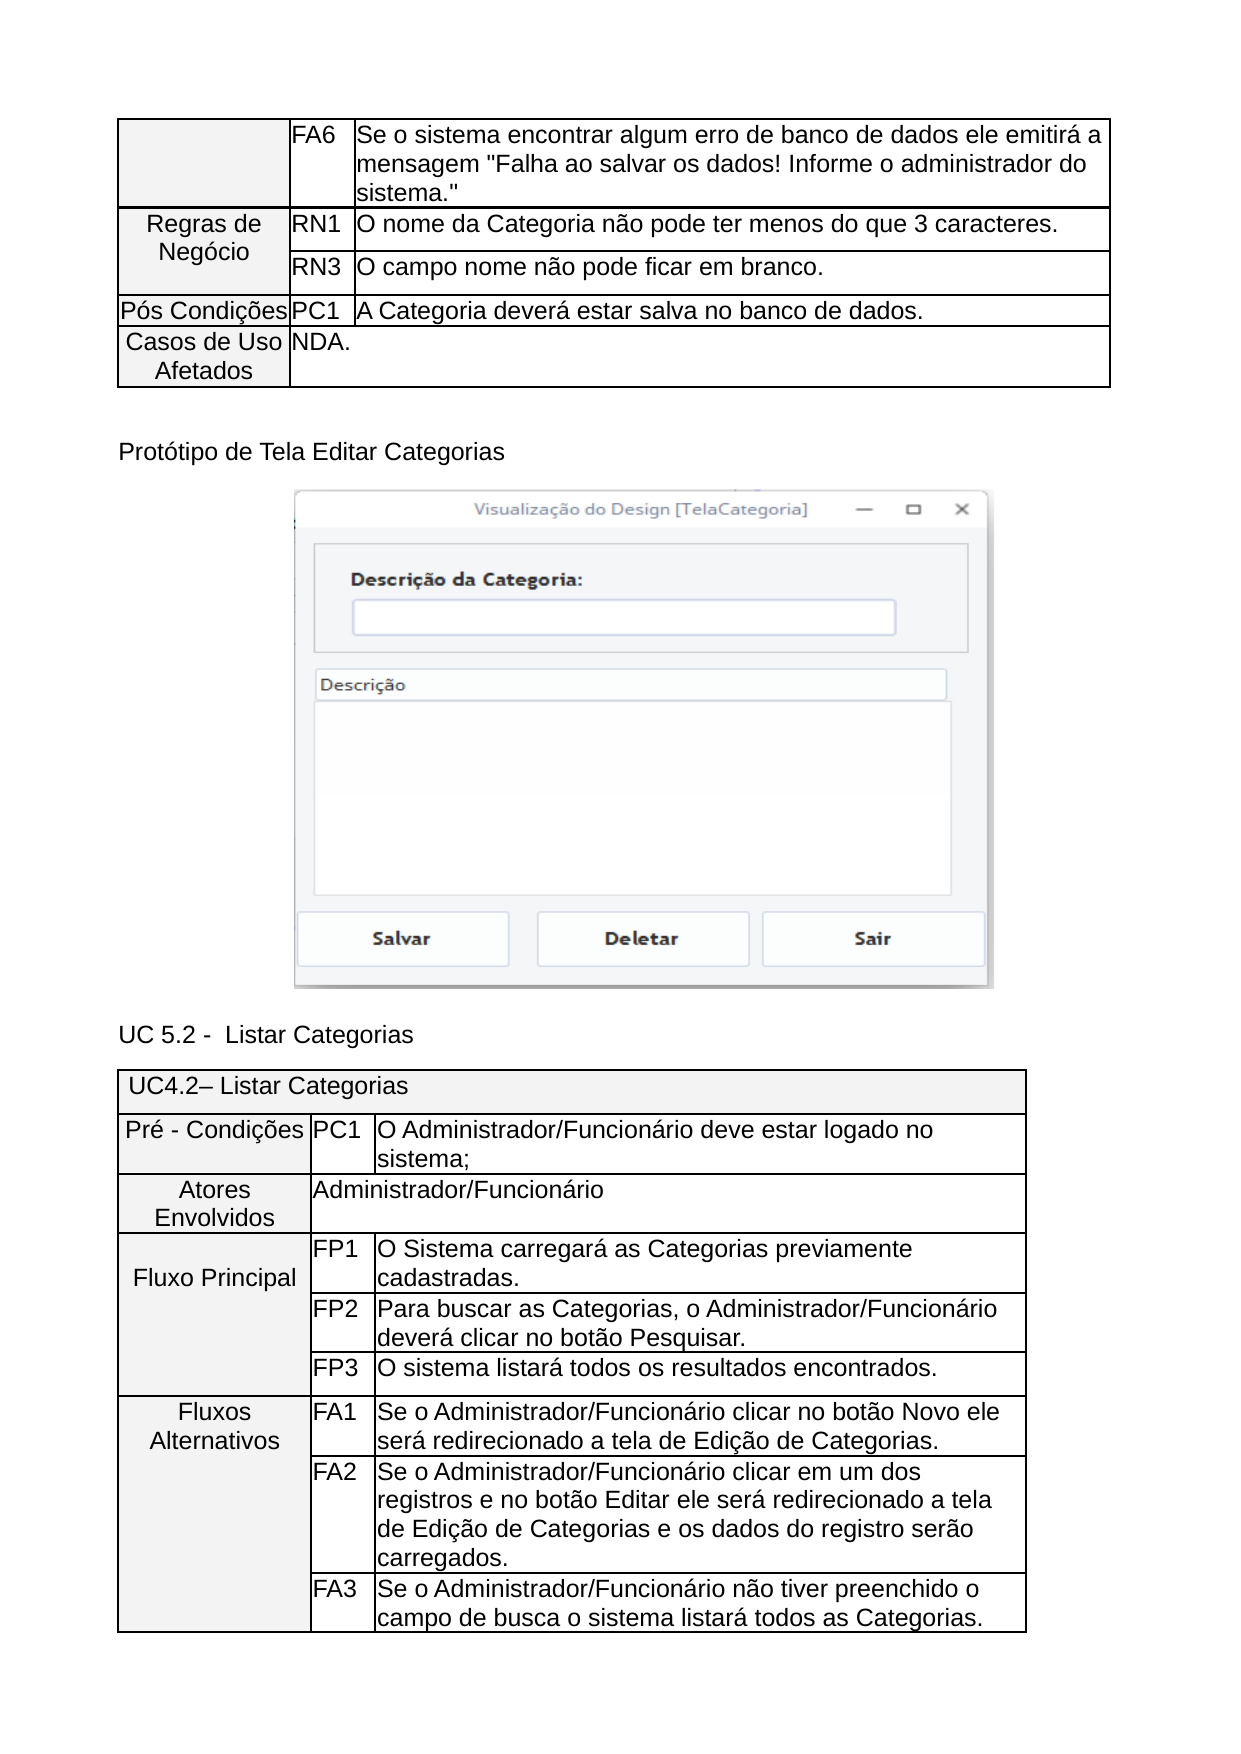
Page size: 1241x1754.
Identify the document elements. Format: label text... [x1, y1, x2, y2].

table_cell FA1 [312, 1397, 374, 1454]
table_cell Pós Condições [119, 296, 289, 325]
table_cell Fluxo Principal [119, 1234, 310, 1395]
table_cell O Sistema carregará as Categorias previamente cadastradas. [376, 1234, 1025, 1292]
table_cell PC1 [291, 296, 354, 325]
table_cell PC1 [312, 1115, 374, 1172]
table_cell Se o Administrador/Funcionário clicar em um dos registros e no botão Editar ele será redirecionado a tela de Edição de Categorias e os dados do registro serão carregados. [376, 1457, 1025, 1572]
table_header UC4.2– Listar Categorias [119, 1071, 1025, 1113]
table_cell Atores Envolvidos [119, 1175, 310, 1232]
table_cell Fluxos Alternativos [119, 1397, 310, 1631]
picture [294, 489, 995, 989]
table_cell [119, 120, 289, 206]
table_cell FP1 [312, 1234, 374, 1292]
table_cell O sistema listará todos os resultados encontrados. [376, 1353, 1025, 1395]
table_cell FA6 [291, 120, 354, 206]
table_cell A Categoria deverá estar salva no banco de dados. [356, 296, 1109, 325]
table_cell RN1 [291, 209, 354, 250]
table_cell NDA. [291, 327, 1109, 386]
table_cell O campo nome não pode ficar em branco. [356, 252, 1109, 294]
table_cell Se o Administrador/Funcionário não tiver preenchido o campo de busca o sistema listará todos as Categorias. [376, 1574, 1025, 1631]
table_cell Casos de Uso Afetados [119, 327, 289, 386]
text Protótipo de Tela Editar Categorias [118, 437, 1122, 466]
table_cell Se o sistema encontrar algum erro de banco de dados ele emitirá a mensagem "Falha ao salvar os dados! Informe o administrador do sistema." [356, 120, 1109, 206]
table_cell FA3 [312, 1574, 374, 1631]
table_cell Se o Administrador/Funcionário clicar no botão Novo ele será redirecionado a tela de Edição de Categorias. [376, 1397, 1025, 1454]
table_cell Para buscar as Categorias, o Administrador/Funcionário deverá clicar no botão Pesquisar. [376, 1294, 1025, 1351]
table_cell Administrador/Funcionário [312, 1175, 1025, 1232]
table_cell Pré - Condições [119, 1115, 310, 1172]
table_cell FP2 [312, 1294, 374, 1351]
table_cell FP3 [312, 1353, 374, 1395]
table_cell Regras de Negócio [119, 209, 289, 294]
table_cell RN3 [291, 252, 354, 294]
text UC 5.2 - Listar Categorias [118, 1021, 1122, 1049]
table_cell O nome da Categoria não pode ter menos do que 3 caracteres. [356, 209, 1109, 250]
table_cell O Administrador/Funcionário deve estar logado no sistema; [376, 1115, 1025, 1172]
table_cell FA2 [312, 1457, 374, 1572]
